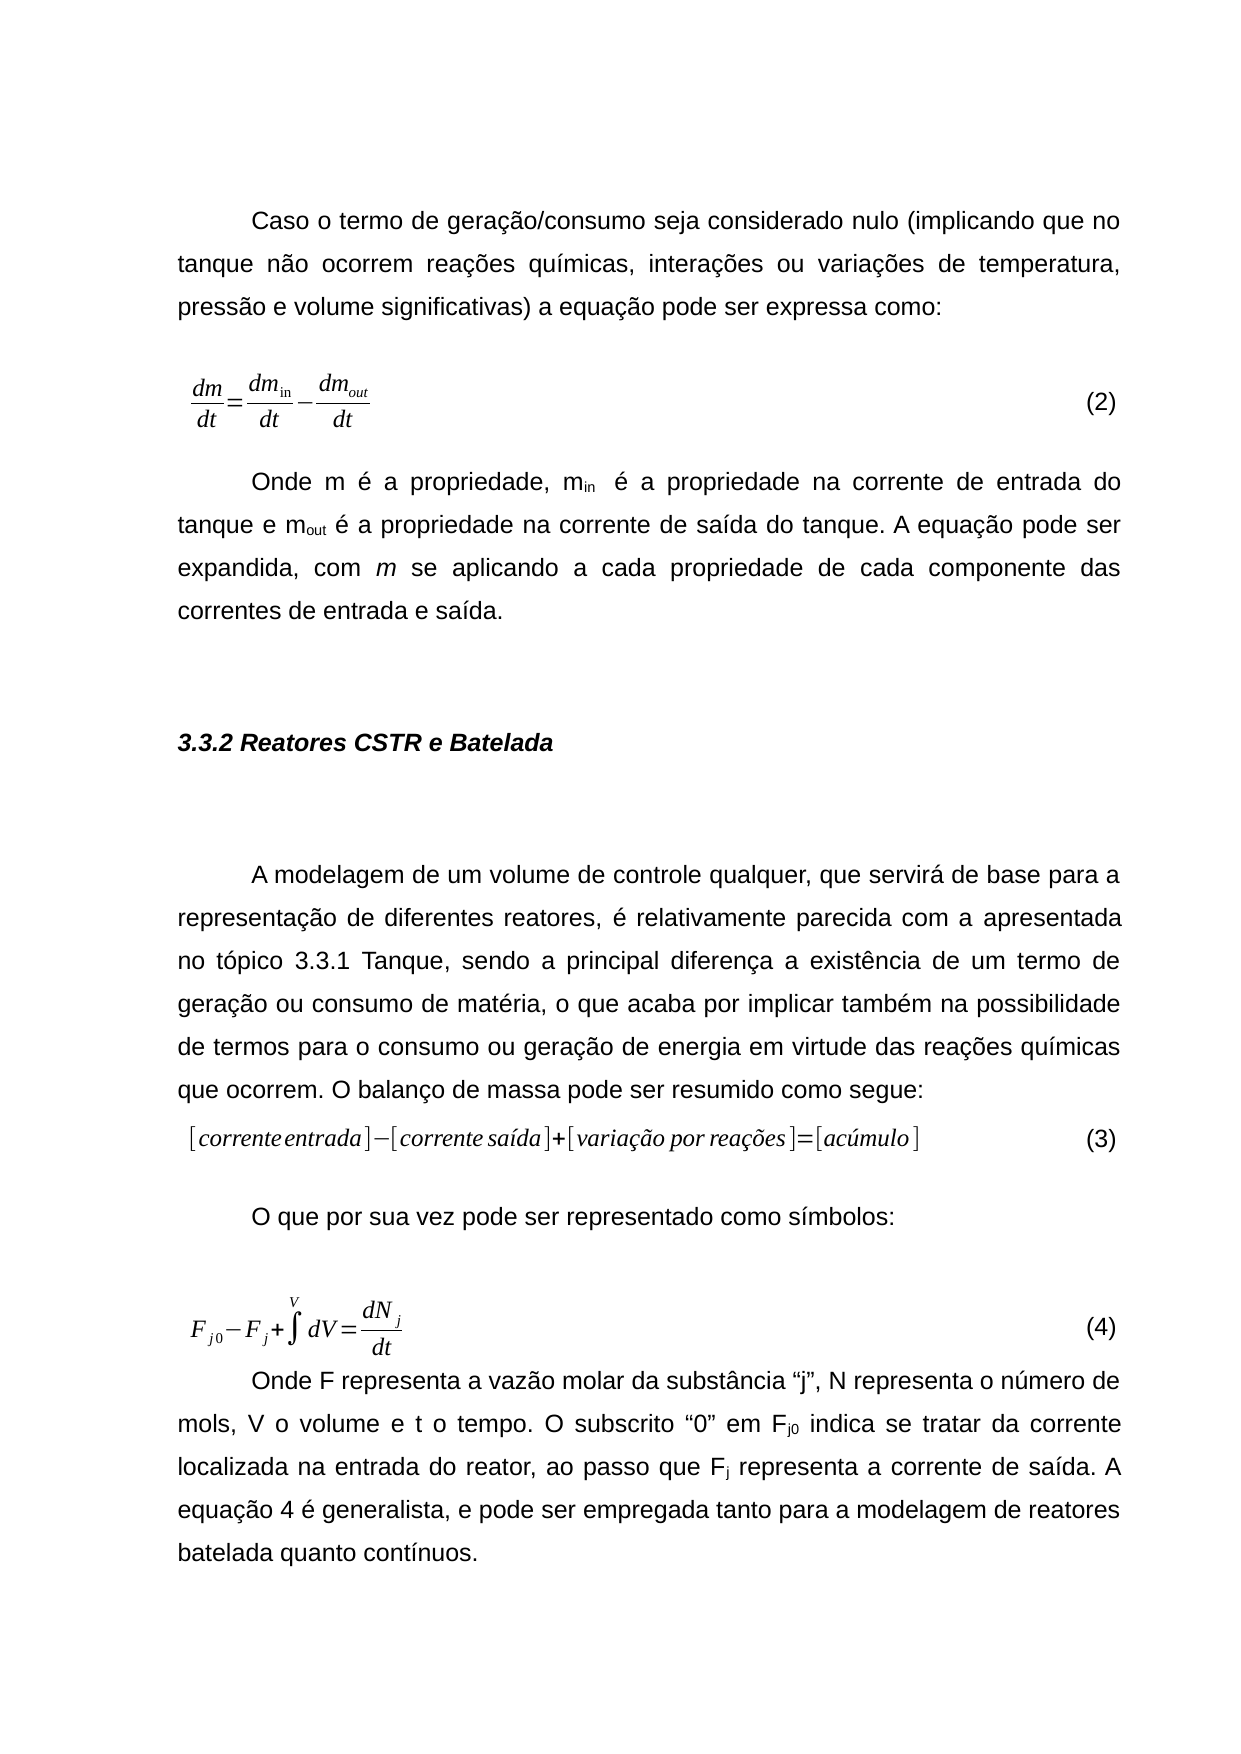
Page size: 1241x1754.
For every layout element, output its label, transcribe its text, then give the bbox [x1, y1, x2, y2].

table_header [177, 1119, 1017, 1159]
text O que por sua vez pode ser representado como símbolos: [177, 1202, 1122, 1231]
subtitle Reatores CSTR e Batelada [177, 728, 1122, 757]
table_header (4) [1017, 1288, 1122, 1366]
text Onde F representa a vazão molar da substância “j”, N representa o número de mols, V o volume e t o tempo. O subscrito “0” em Fj0 indica se tratar da corrente localizada na entrada do reator, ao passo que Fj representa a corrente de saída. A equação 4 é generalista, e pode ser empregada tanto para a modelagem de reatores batelada quanto contínuos. [177, 1366, 1122, 1567]
table_header [177, 1288, 1017, 1366]
table_header [177, 364, 1017, 438]
text Onde m é a propriedade, min é a propriedade na corrente de entrada do tanque e mout é a propriedade na corrente de saída do tanque. A equação pode ser expandida, com m se aplicando a cada propriedade de cada componente das correntes de entrada e saída. [177, 467, 1122, 625]
text Caso o termo de geração/consumo seja considerado nulo (implicando que no tanque não ocorrem reações químicas, interações ou variações de temperatura, pressão e volume significativas) a equação pode ser expressa como: [177, 206, 1122, 321]
table_header (2) [1017, 364, 1122, 438]
text A modelagem de um volume de controle qualquer, que servirá de base para a representação de diferentes reatores, é relativamente parecida com a apresentada no tópico 3.3.1 Tanque, sendo a principal diferença a existência de um termo de geração ou consumo de matéria, o que acaba por implicar também na possibilidade de termos para o consumo ou geração de energia em virtude das reações químicas que ocorrem. O balanço de massa pode ser resumido como segue: [177, 860, 1122, 1104]
table_header (3) [1017, 1119, 1122, 1159]
